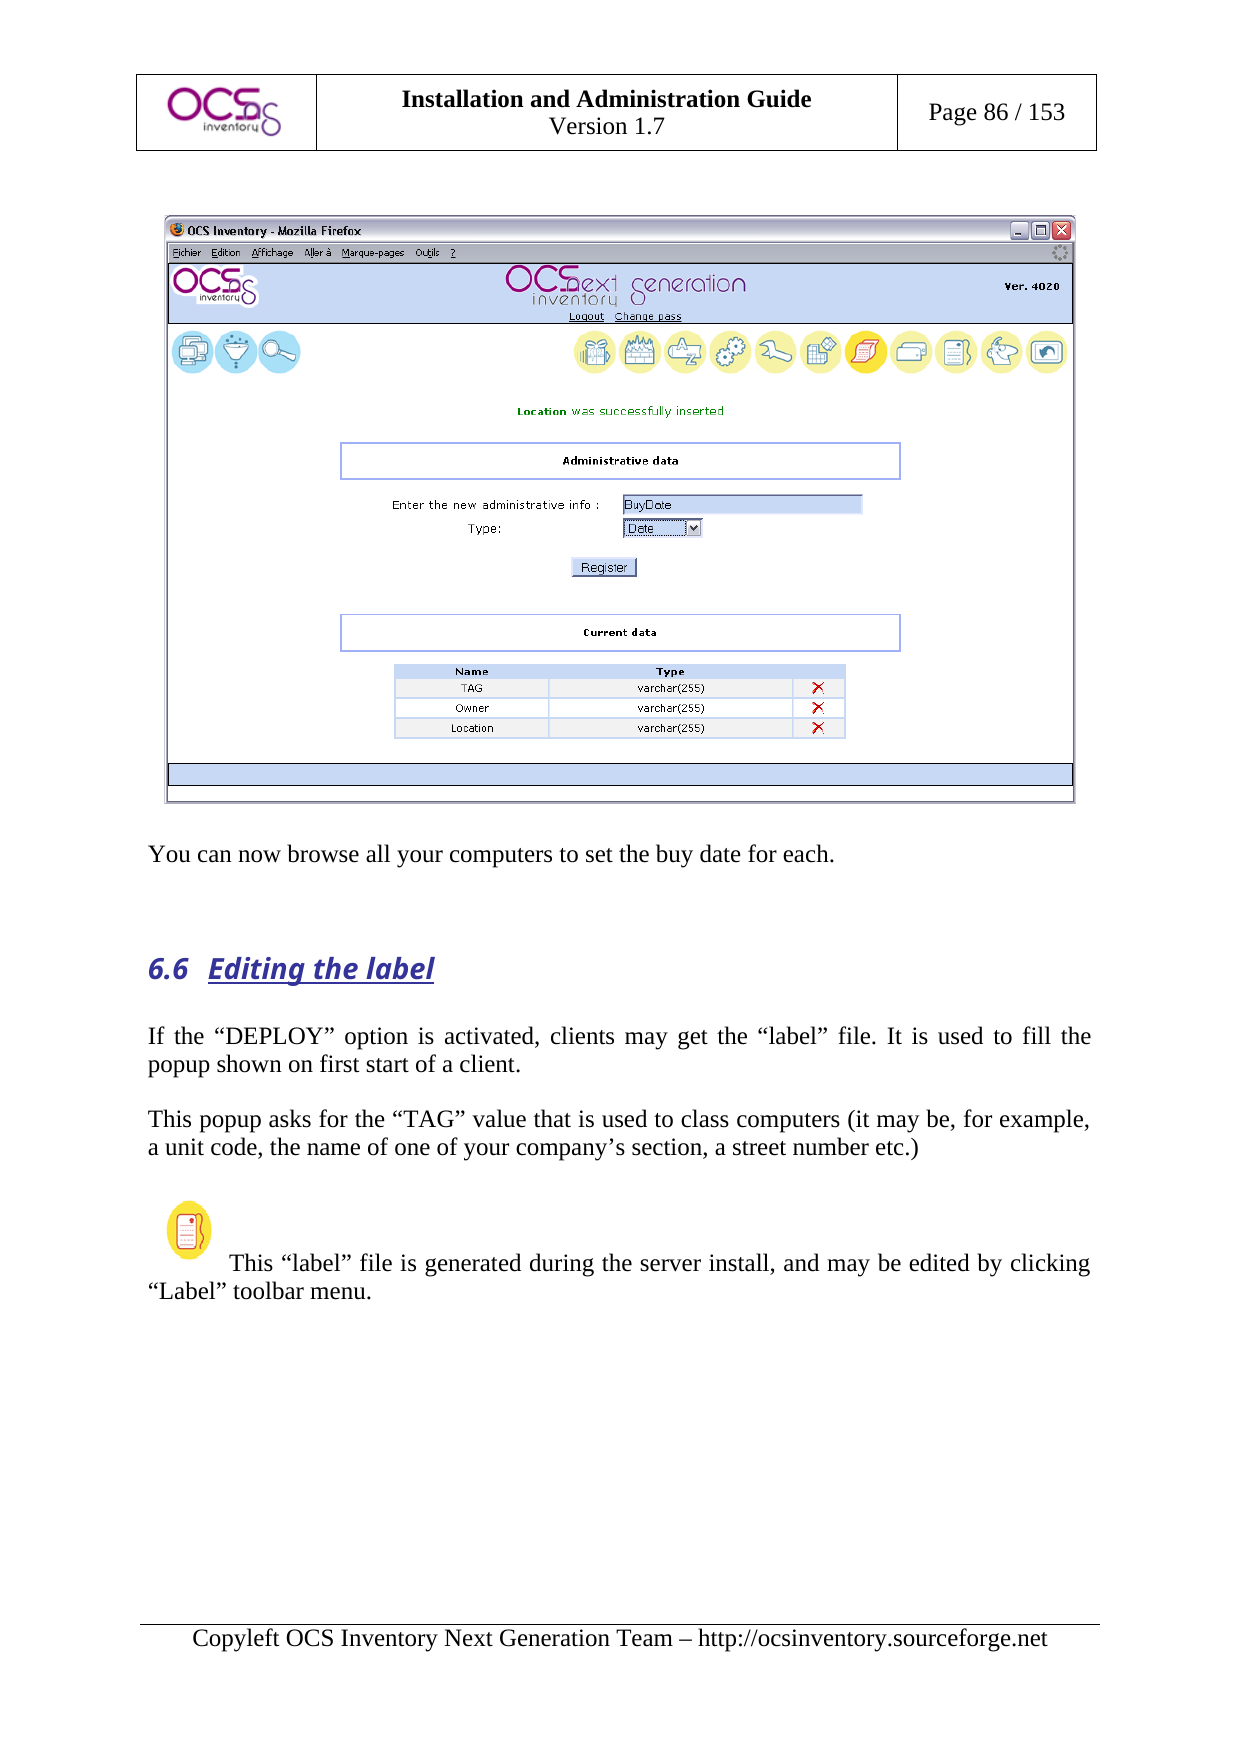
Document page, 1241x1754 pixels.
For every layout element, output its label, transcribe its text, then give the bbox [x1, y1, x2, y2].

text This popup asks for the “TAG” value that is used to class computers (it may be, for example, a unit code, the name of one of your company’s section, a street number etc.) [148, 1105, 1092, 1161]
text You can now browse all your computers to set the buy date for each. [148, 841, 1092, 868]
subtitle Editing the label [148, 949, 1092, 988]
text If the “DEPLOY” option is activated, clients may get the “label” file. It is used to fill the popup shown on first start of a client. [148, 1022, 1092, 1078]
picture [164, 1197, 213, 1263]
text This “label” file is generated during the server install, and may be edited by clicking “Label” toolbar menu. [148, 1188, 1092, 1304]
picture [163, 83, 286, 141]
picture [164, 215, 1076, 804]
